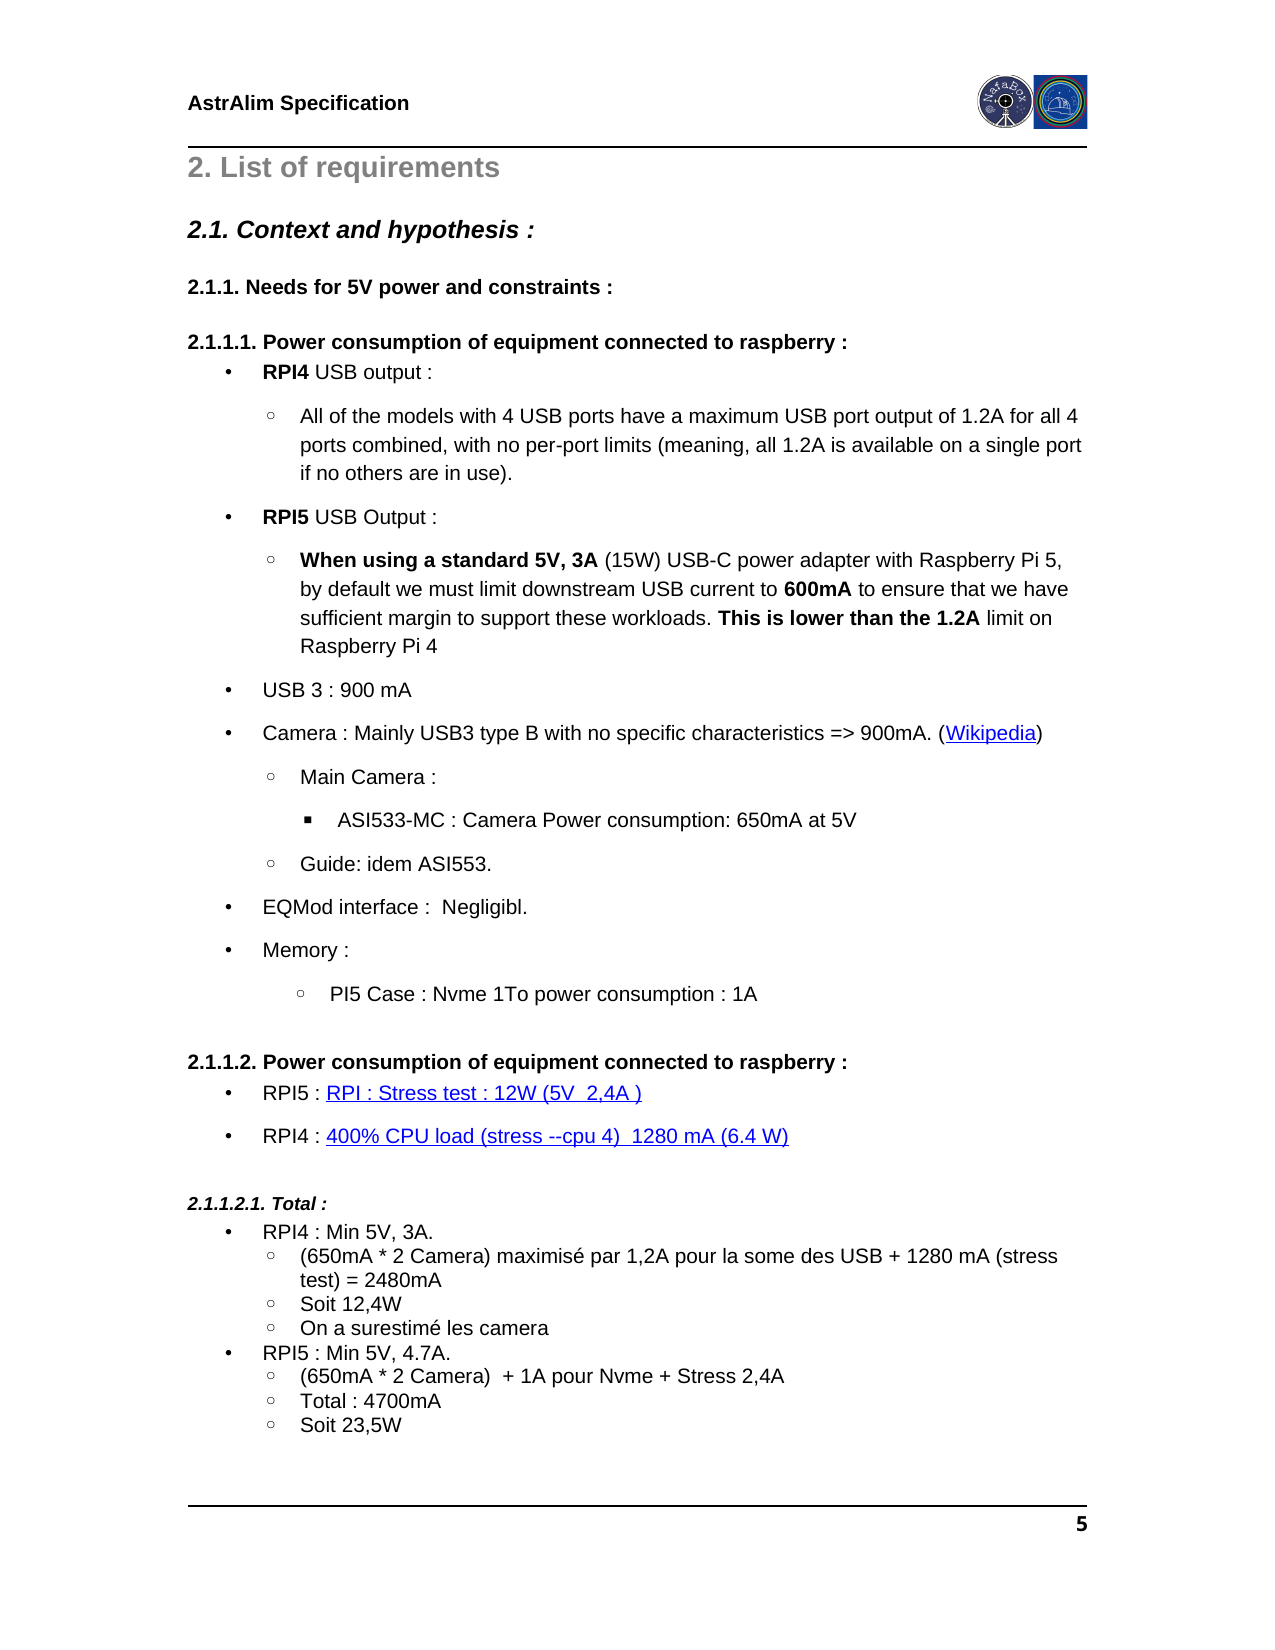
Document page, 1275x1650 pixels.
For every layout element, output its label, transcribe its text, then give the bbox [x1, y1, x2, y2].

list Total : 4700mA [262, 1388, 1087, 1412]
list EQMod interface : Negligibl. [225, 895, 1087, 919]
subtitle Total : [187, 1192, 1087, 1214]
list ASI533-MC : Camera Power consumption: 650mA at 5V [300, 808, 1087, 832]
list Soit 23,5W [262, 1412, 1087, 1437]
picture [977, 75, 1088, 129]
subtitle List of requirements [187, 150, 1087, 183]
list USB 3 : 900 mA [225, 678, 1087, 702]
list RPI5 : Min 5V, 4.7A. [225, 1340, 1087, 1364]
list RPI4 : Min 5V, 3A. [225, 1220, 1087, 1244]
list Soit 12,4W [262, 1292, 1087, 1316]
subtitle Needs for 5V power and constraints : [187, 275, 1087, 299]
list On a surestimé les camera [262, 1316, 1087, 1340]
list RPI5 : RPI : Stress test : 12W (5V 2,4A ) [225, 1080, 1087, 1104]
list Main Camera : [262, 764, 1087, 789]
subtitle Context and hypothesis : [187, 215, 1087, 243]
list Guide: idem ASI553. [262, 851, 1087, 876]
list RPI5 USB Output : [225, 504, 1087, 529]
list (650mA * 2 Camera) + 1A pour Nvme + Stress 2,4A [262, 1364, 1087, 1388]
list PI5 Case : Nvme 1To power consumption : 1A [292, 982, 1087, 1006]
list RPI4 USB output : [225, 360, 1087, 384]
list Camera : Mainly USB3 type B with no specific characteristics => 900mA. (Wikipedia) [225, 721, 1087, 745]
list (650mA * 2 Camera) maximisé par 1,2A pour la some des USB + 1280 mA (stress test) = 2480mA [262, 1244, 1087, 1292]
subtitle Power consumption of equipment connected to raspberry : [187, 1050, 1087, 1074]
list All of the models with 4 USB ports have a maximum USB port output of 1.2A for all 4 ports combined, with no per-port limits (meaning, all 1.2A is available on a single port if no others are in use). [262, 404, 1087, 485]
list When using a standard 5V, 3A (15W) USB-C power adapter with Raspberry Pi 5, by default we must limit downstream USB current to 600mA to ensure that we have sufficient margin to support these workloads. This is lower than the 1.2A limit on Raspberry Pi 4 [262, 548, 1087, 658]
list Memory : [225, 938, 1087, 962]
list RPI4 : 400% CPU load (stress --cpu 4) 1280 mA (6.4 W) [225, 1124, 1087, 1148]
subtitle Power consumption of equipment connected to raspberry : [187, 330, 1087, 354]
